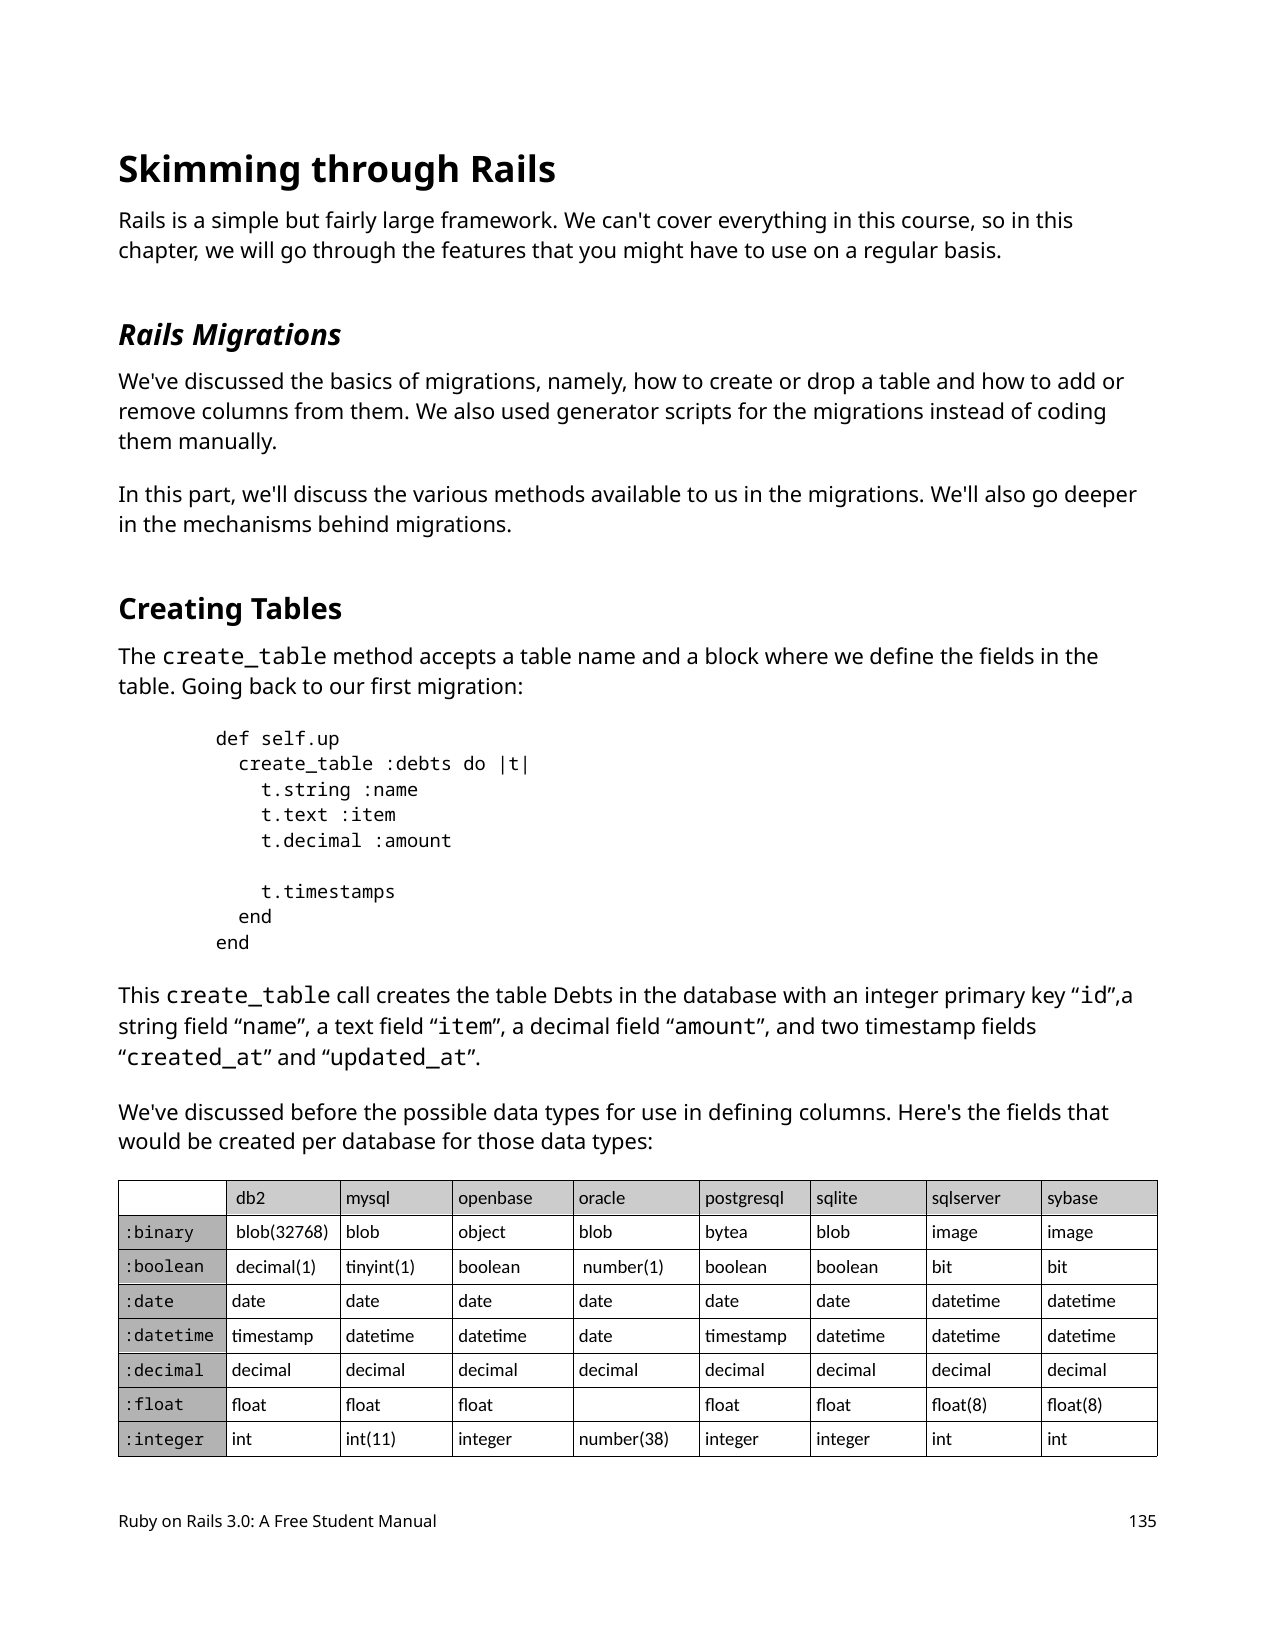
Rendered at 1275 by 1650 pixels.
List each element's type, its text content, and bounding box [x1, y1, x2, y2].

table_cell :date [119, 1285, 226, 1318]
table_cell int [227, 1422, 340, 1456]
table_cell bit [927, 1250, 1041, 1283]
text We've discussed before the possible data types for use in defining columns. Here's the fields that would be created per database for those data types: [118, 1096, 1157, 1156]
table_cell decimal [811, 1354, 926, 1387]
table_cell float [811, 1388, 926, 1421]
table_header oracle [574, 1181, 699, 1214]
table_cell :binary [119, 1216, 226, 1249]
table_cell datetime [453, 1319, 573, 1352]
table_cell datetime [927, 1285, 1041, 1318]
table_cell boolean [453, 1250, 573, 1283]
table_cell decimal [927, 1354, 1041, 1387]
text In this part, we'll discuss the various methods available to us in the migrations. We'll also go deeper in the mechanisms behind migrations. [118, 479, 1157, 539]
table_cell decimal [453, 1354, 573, 1387]
table_header postgresql [700, 1181, 810, 1214]
table_cell decimal [227, 1354, 340, 1387]
table_cell image [1042, 1216, 1157, 1249]
table_cell date [574, 1319, 699, 1352]
table_cell bytea [700, 1216, 810, 1249]
table_cell decimal [1042, 1354, 1157, 1387]
table_cell number(38) [574, 1422, 699, 1456]
subtitle Creating Tables [118, 588, 1157, 628]
table_cell image [927, 1216, 1041, 1249]
text We've discussed the basics of migrations, namely, how to create or drop a table and how to add or remove columns from them. We also used generator scripts for the migrations instead of coding them manually. [118, 366, 1157, 455]
table_cell integer [453, 1422, 573, 1456]
table_cell datetime [341, 1319, 452, 1352]
table_cell datetime [927, 1319, 1041, 1352]
table_cell bit [1042, 1250, 1157, 1283]
table_cell blob [574, 1216, 699, 1249]
table_cell decimal [341, 1354, 452, 1387]
text This create_table call creates the table Debts in the database with an integer primary key “id”,a string field “name”, a text field “item”, a decimal field “amount”, and two timestamp fields “created_at” and “updated_at”. [118, 979, 1157, 1072]
table_cell timestamp [227, 1319, 340, 1352]
table_cell timestamp [700, 1319, 810, 1352]
table_header db2 [227, 1181, 340, 1214]
table_cell float(8) [1042, 1388, 1157, 1421]
table_cell date [811, 1285, 926, 1318]
table_cell float [341, 1388, 452, 1421]
table_cell float(8) [927, 1388, 1041, 1421]
table_cell object [453, 1216, 573, 1249]
table_cell [574, 1388, 699, 1421]
table_cell integer [700, 1422, 810, 1456]
table_cell datetime [1042, 1285, 1157, 1318]
text The create_table method accepts a table name and a block where we define the fields in the table. Going back to our first migration: [118, 640, 1157, 701]
table_cell date [700, 1285, 810, 1318]
subtitle Rails Migrations [118, 314, 1157, 353]
table_cell float [700, 1388, 810, 1421]
table_cell int [1042, 1422, 1157, 1456]
table_cell blob [341, 1216, 452, 1249]
table_cell datetime [811, 1319, 926, 1352]
table_cell boolean [811, 1250, 926, 1283]
table_cell :float [119, 1388, 226, 1421]
table_cell decimal(1) [227, 1250, 340, 1283]
table_cell int [927, 1422, 1041, 1456]
table_header sqlite [811, 1181, 926, 1214]
table_header sqlserver [927, 1181, 1041, 1214]
table_cell date [341, 1285, 452, 1318]
table_cell date [574, 1285, 699, 1318]
table_cell :decimal [119, 1354, 226, 1387]
subtitle Skimming through Rails [118, 143, 1157, 193]
table_cell boolean [700, 1250, 810, 1283]
table_cell decimal [574, 1354, 699, 1387]
table_cell integer [811, 1422, 926, 1456]
table_cell blob(32768) [227, 1216, 340, 1249]
table_header [119, 1181, 226, 1214]
table_cell datetime [1042, 1319, 1157, 1352]
table_cell decimal [700, 1354, 810, 1387]
table_header mysql [341, 1181, 452, 1214]
table_cell :datetime [119, 1319, 226, 1352]
text def self.up create_table :debts do |t| t.string :name t.text :item t.decimal :amount t.timestamps end end [193, 725, 1157, 955]
table_cell date [227, 1285, 340, 1318]
table_cell number(1) [574, 1250, 699, 1283]
table_header openbase [453, 1181, 573, 1214]
table_cell :integer [119, 1422, 226, 1456]
table_cell float [453, 1388, 573, 1421]
table_cell float [227, 1388, 340, 1421]
table_cell blob [811, 1216, 926, 1249]
table_cell :boolean [119, 1250, 226, 1283]
table_cell int(11) [341, 1422, 452, 1456]
table_header sybase [1042, 1181, 1157, 1214]
table_cell tinyint(1) [341, 1250, 452, 1283]
text Rails is a simple but fairly large framework. We can't cover everything in this course, so in this chapter, we will go through the features that you might have to use on a regular basis. [118, 205, 1157, 265]
table_cell date [453, 1285, 573, 1318]
